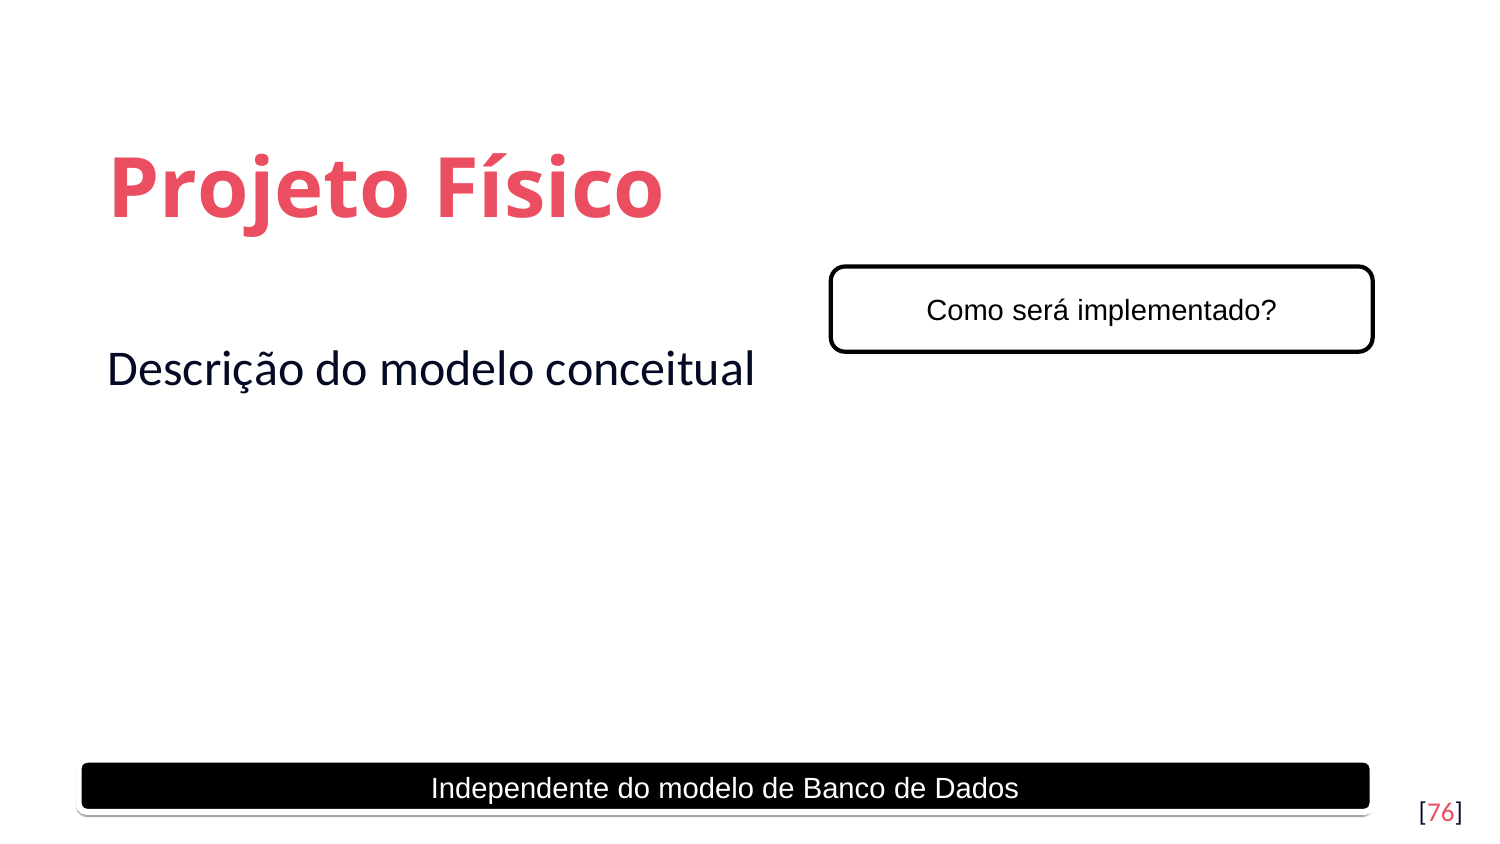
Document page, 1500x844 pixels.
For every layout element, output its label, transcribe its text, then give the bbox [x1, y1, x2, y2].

text_box Projeto Físico [92, 104, 1408, 243]
slide_number [76] [1403, 779, 1494, 844]
text_box Independente do modelo de Banco de Dados [78, 759, 1373, 813]
text_box Como será implementado? [830, 266, 1373, 352]
text_box Descrição do modelo conceitual [92, 243, 1408, 749]
